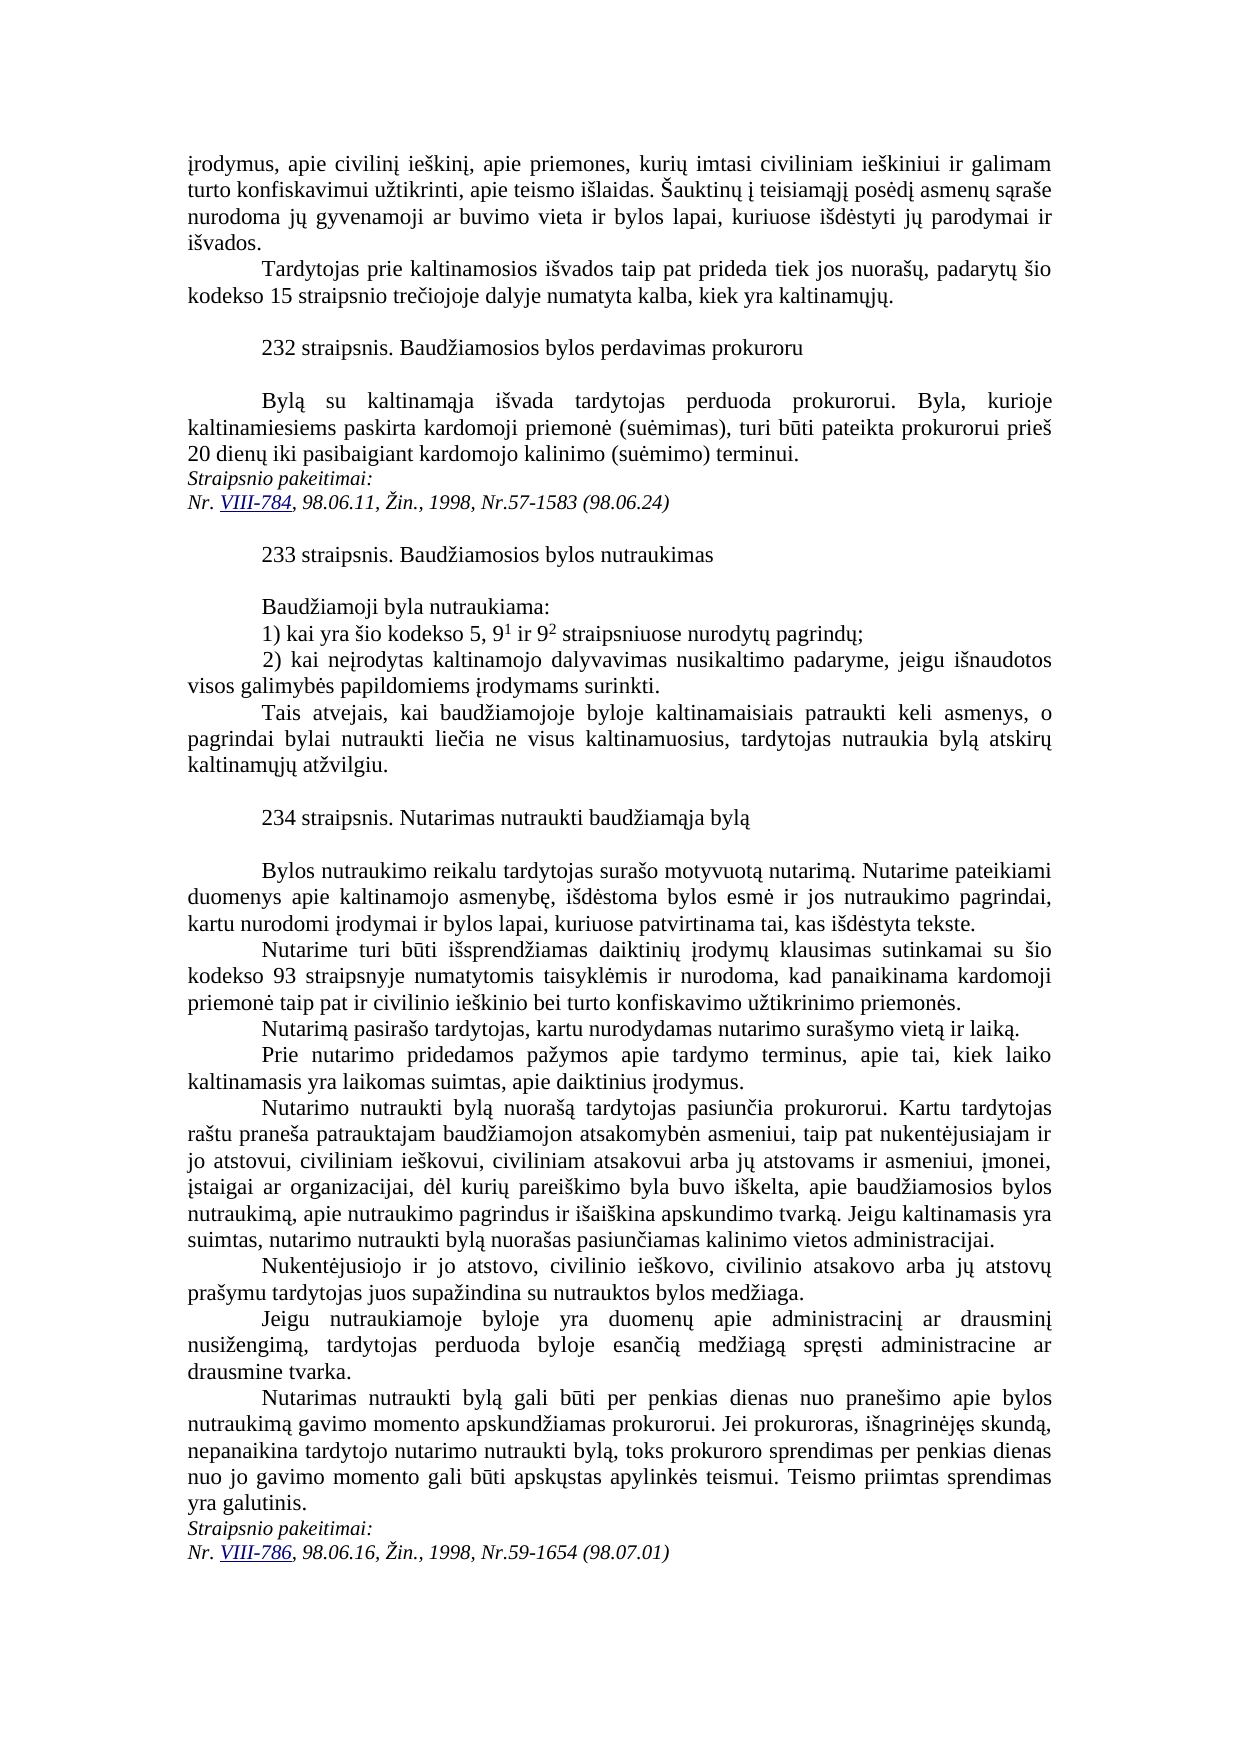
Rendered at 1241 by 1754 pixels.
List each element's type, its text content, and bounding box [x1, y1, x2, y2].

text Prie nutarimo pridedamos pažymos apie tardymo terminus, apie tai, kiek laiko kaltinamasis yra laikomas suimtas, apie daiktinius įrodymus. [187, 1041, 1053, 1094]
text 232 straipsnis. Baudžiamosios bylos perdavimas prokuroru [187, 334, 1053, 361]
text įrodymus, apie civilinį ieškinį, apie priemones, kurių imtasi civiliniam ieškiniui ir galimam turto konfiskavimui užtikrinti, apie teismo išlaidas. Šauktinų į teisiamąjį posėdį asmenų sąraše nurodoma jų gyvenamoji ar buvimo vieta ir bylos lapai, kuriuose išdėstyti jų parodymai ir išvados. [187, 150, 1053, 255]
text Baudžiamoji byla nutraukiama: [217, 593, 1053, 620]
text 234 straipsnis. Nutarimas nutraukti baudžiamąja bylą [187, 804, 1053, 831]
text Tais atvejais, kai baudžiamojoje byloje kaltinamaisiais patraukti keli asmenys, o pagrindai bylai nutraukti liečia ne visus kaltinamuosius, tardytojas nutraukia bylą atskirų kaltinamųjų atžvilgiu. [187, 699, 1053, 778]
text Nutarimo nutraukti bylą nuorašą tardytojas pasiunčia prokurorui. Kartu tardytojas raštu praneša patrauktajam baudžiamojon atsakomybėn asmeniui, taip pat nukentėjusiajam ir jo atstovui, civiliniam ieškovui, civiliniam atsakovui arba jų atstovams ir asmeniui, įmonei, įstaigai ar organizacijai, dėl kurių pareiškimo byla buvo iškelta, apie baudžiamosios bylos nutraukimą, apie nutraukimo pagrindus ir išaiškina apskundimo tvarką. Jeigu kaltinamasis yra suimtas, nutarimo nutraukti bylą nuorašas pasiunčiamas kalinimo vietos administracijai. [187, 1094, 1053, 1252]
text Nutarime turi būti išsprendžiamas daiktinių įrodymų klausimas sutinkamai su šio kodekso 93 straipsnyje numatytomis taisyklėmis ir nurodoma, kad panaikinama kardomoji priemonė taip pat ir civilinio ieškinio bei turto konfiskavimo užtikrinimo priemonės. [187, 936, 1053, 1015]
text 1) kai yra šio kodekso 5, 91 ir 92 straipsniuose nurodytų pagrindų; [187, 620, 1053, 646]
text 2) kai neįrodytas kaltinamojo dalyvavimas nusikaltimo padaryme, jeigu išnaudotos visos galimybės papildomiems įrodymams surinkti. [187, 646, 1053, 699]
text Nukentėjusiojo ir jo atstovo, civilinio ieškovo, civilinio atsakovo arba jų atstovų prašymu tardytojas juos supažindina su nutrauktos bylos medžiaga. [187, 1252, 1053, 1305]
text Straipsnio pakeitimai: [187, 466, 1053, 490]
text Nr. VIII-786, 98.06.16, Žin., 1998, Nr.59-1654 (98.07.01) [187, 1540, 1053, 1564]
text Nutarimas nutraukti bylą gali būti per penkias dienas nuo pranešimo apie bylos nutraukimą gavimo momento apskundžiamas prokurorui. Jei prokuroras, išnagrinėjęs skundą, nepanaikina tardytojo nutarimo nutraukti bylą, toks prokuroro sprendimas per penkias dienas nuo jo gavimo momento gali būti apskųstas apylinkės teismui. Teismo priimtas sprendimas yra galutinis. [187, 1384, 1053, 1516]
text 233 straipsnis. Baudžiamosios bylos nutraukimas [217, 541, 1053, 567]
text Tardytojas prie kaltinamosios išvados taip pat prideda tiek jos nuorašų, padarytų šio kodekso 15 straipsnio trečiojoje dalyje numatyta kalba, kiek yra kaltinamųjų. [187, 255, 1053, 308]
text Nr. VIII-784, 98.06.11, Žin., 1998, Nr.57-1583 (98.06.24) [187, 490, 1053, 514]
text Bylą su kaltinamąja išvada tardytojas perduoda prokurorui. Byla, kurioje kaltinamiesiems paskirta kardomoji priemonė (suėmimas), turi būti pateikta prokurorui prieš 20 dienų iki pasibaigiant kardomojo kalinimo (suėmimo) terminui. [187, 387, 1053, 466]
text Jeigu nutraukiamoje byloje yra duomenų apie administracinį ar drausminį nusižengimą, tardytojas perduoda byloje esančią medžiagą spręsti administracine ar drausmine tvarka. [187, 1305, 1053, 1384]
text Bylos nutraukimo reikalu tardytojas surašo motyvuotą nutarimą. Nutarime pateikiami duomenys apie kaltinamojo asmenybę, išdėstoma bylos esmė ir jos nutraukimo pagrindai, kartu nurodomi įrodymai ir bylos lapai, kuriuose patvirtinama tai, kas išdėstyta tekste. [187, 857, 1053, 936]
text Nutarimą pasirašo tardytojas, kartu nurodydamas nutarimo surašymo vietą ir laiką. [187, 1015, 1053, 1041]
text Straipsnio pakeitimai: [187, 1516, 1053, 1540]
